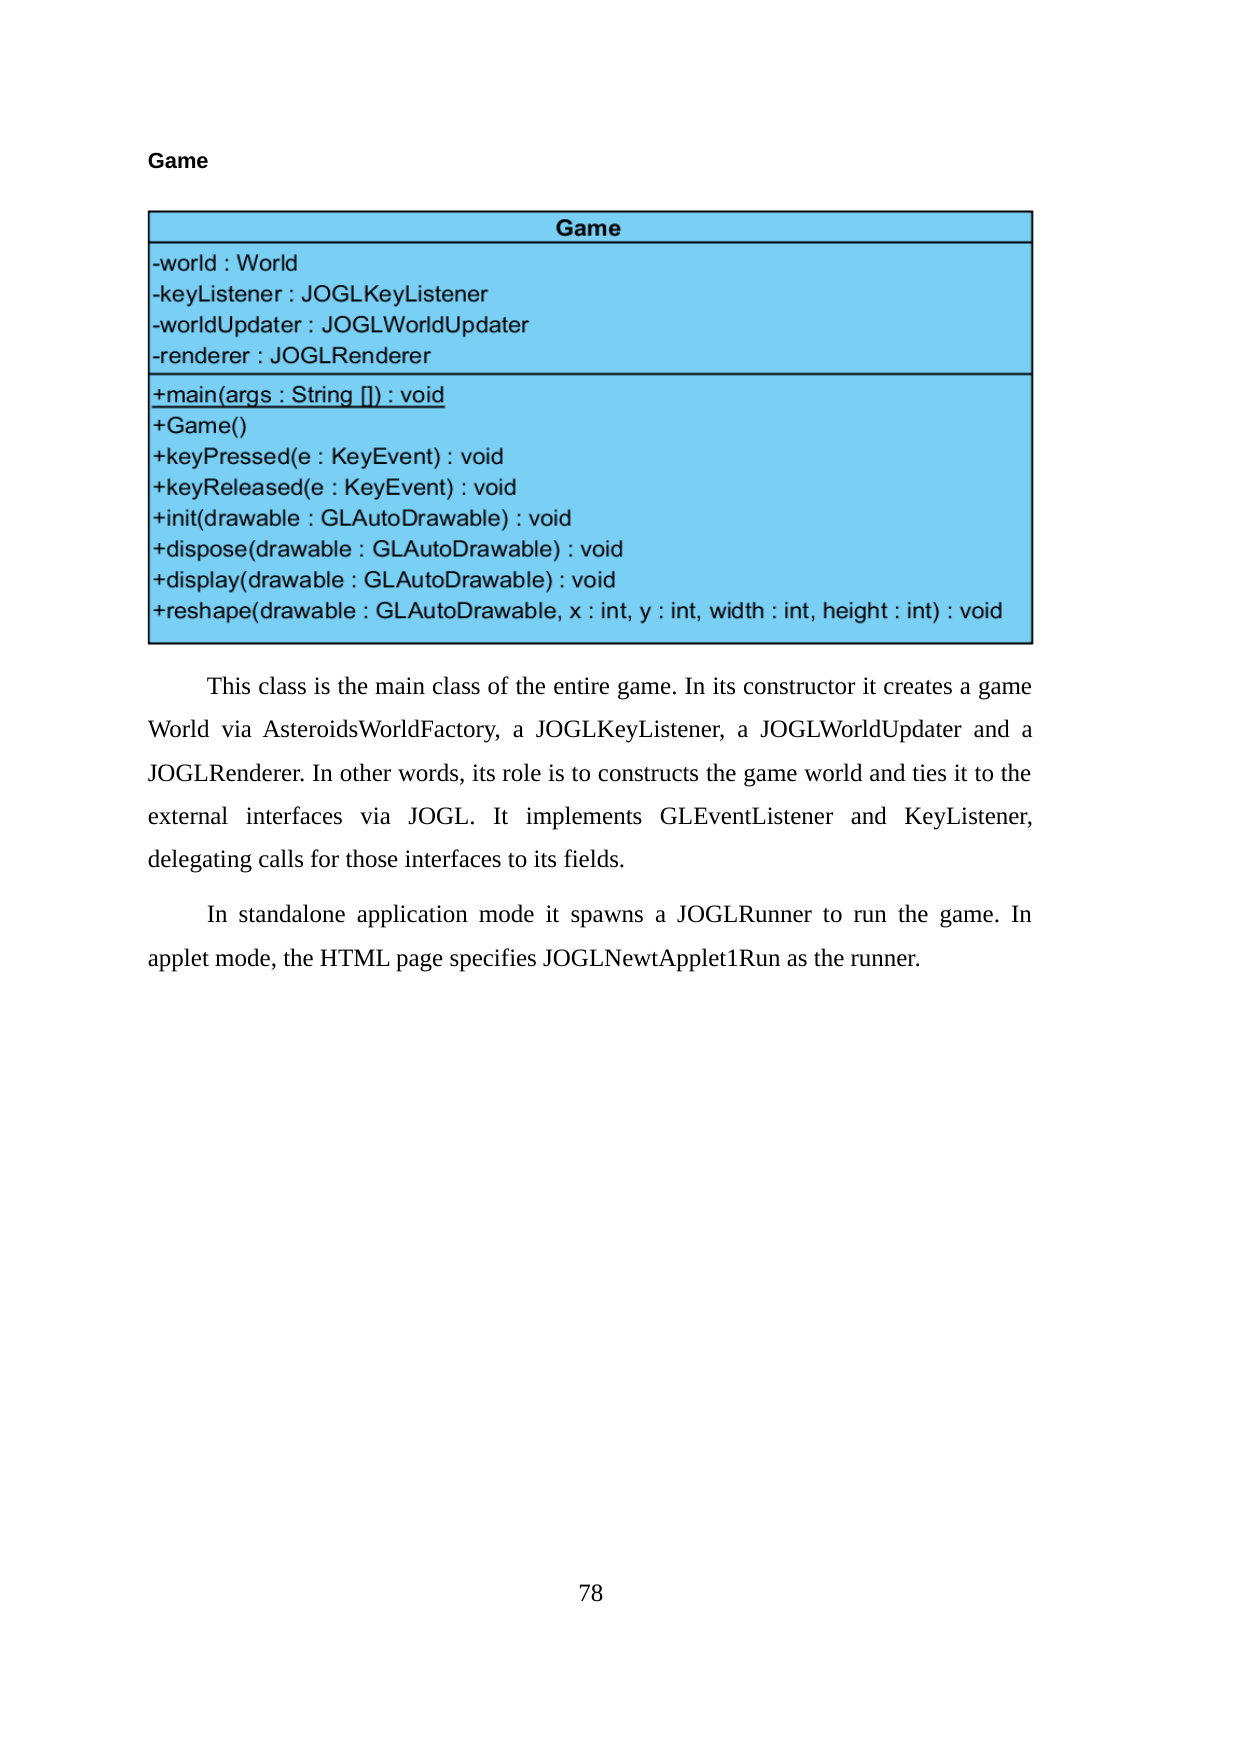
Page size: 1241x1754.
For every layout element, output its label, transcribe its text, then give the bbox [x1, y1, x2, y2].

text This class is the main class of the entire game. In its constructor it creates a game World via AsteroidsWorldFactory, a JOGLKeyListener, a JOGLWorldUpdater and a JOGLRenderer. In other words, its role is to constructs the game world and ties it to the external interfaces via JOGL. It implements GLEventListener and KeyListener, delegating calls for those interfaces to its fields. [148, 671, 1033, 873]
picture [147, 210, 1034, 645]
text In standalone application mode it spawns a JOGLRunner to run the game. In applet mode, the HTML page specifies JOGLNewtApplet1Run as the runner. [148, 899, 1033, 971]
subtitle Game [148, 148, 1033, 173]
